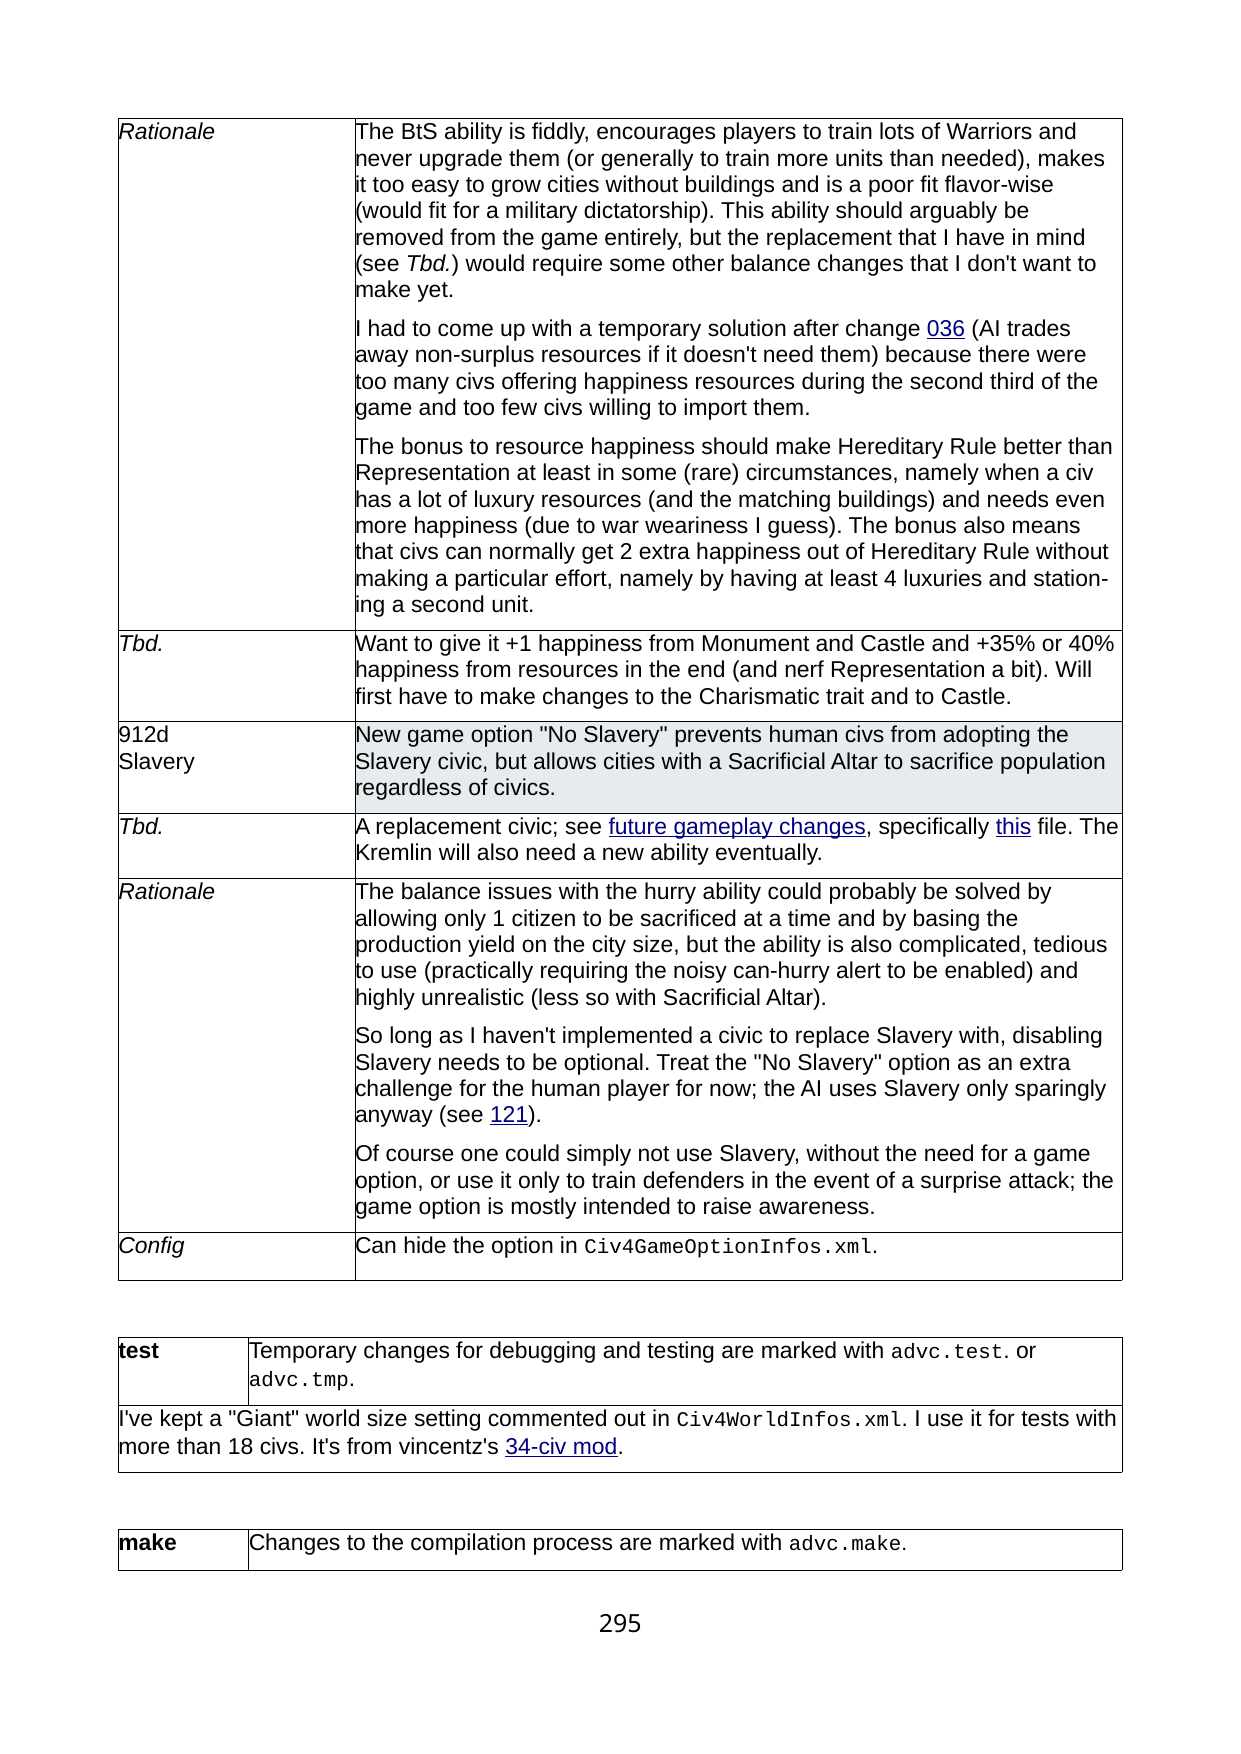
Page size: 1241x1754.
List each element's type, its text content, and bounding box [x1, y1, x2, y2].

table_header Temporary changes for debugging and testing are marked with advc.test. or advc.tmp. [249, 1338, 1122, 1405]
table_cell 912d Slavery [119, 722, 355, 813]
table_cell Want to give it +1 happiness from Monument and Castle and +35% or 40% happiness from resources in the end (and nerf Representation a bit). Will first have to make changes to the Charismatic trait and to Castle. [356, 631, 1122, 721]
table_header make [119, 1530, 248, 1569]
table_cell The BtS ability is fiddly, encourages players to train lots of Warriors and never upgrade them (or generally to train more units than needed), makes it too easy to grow cities without buildings and is a poor fit flavor-wise (would fit for a military dictatorship). This ability should arguably be removed from the game entirely, but the replacement that I have in mind (see Tbd.) would require some other balance changes that I don't want to make yet. I had to come up with a temporary solution after change 036 (AI trades away non-surplus resources if it doesn't need them) because there were too many civs offering happiness resources during the second third of the game and too few civs willing to import them. The bonus to resource happiness should make Hereditary Rule better than Representation at least in some (rare) circumstances, namely when a civ has a lot of luxury resources (and the matching buildings) and needs even more happiness (due to war weariness I guess). The bonus also means that civs can normally get 2 extra happiness out of Hereditary Rule without making a particular effort, namely by having at least 4 luxuries and station­ing a second unit. [356, 119, 1122, 630]
table_header Changes to the compilation process are marked with advc.make. [249, 1530, 1122, 1569]
table_cell Rationale [119, 879, 355, 1232]
table_cell New game option "No Slavery" prevents human civs from adopting the Slavery civic, but allows cities with a Sacrificial Altar to sacrifice population regardless of civics. [356, 722, 1122, 813]
table_cell Can hide the option in Civ4GameOptionInfos.xml. [356, 1233, 1122, 1279]
table_cell Tbd. [119, 814, 355, 878]
table_cell Tbd. [119, 631, 355, 721]
table_cell A replacement civic; see future gameplay changes, specifically this file. The Kremlin will also need a new ability eventually. [356, 814, 1122, 878]
table_cell I've kept a "Giant" world size setting commented out in Civ4WorldInfos.xml. I use it for tests with more than 18 civs. It's from vincentz's 34-civ mod. [119, 1406, 1122, 1472]
table_cell The balance issues with the hurry ability could probably be solved by allowing only 1 citizen to be sacrificed at a time and by basing the production yield on the city size, but the ability is also complicated, tedious to use (practically requiring the noisy can-hurry alert to be enabled) and highly unrealistic (less so with Sacrificial Altar). So long as I haven't implemented a civic to replace Slavery with, disabling Slavery needs to be optional. Treat the "No Slavery" option as an extra challenge for the human player for now; the AI uses Slavery only sparingly anyway (see 121). Of course one could simply not use Slavery, without the need for a game option, or use it only to train defenders in the event of a surprise attack; the game option is mostly intended to raise awareness. [356, 879, 1122, 1232]
table_cell Config [119, 1233, 355, 1279]
table_cell Rationale [119, 119, 355, 630]
table_header test [119, 1338, 248, 1405]
